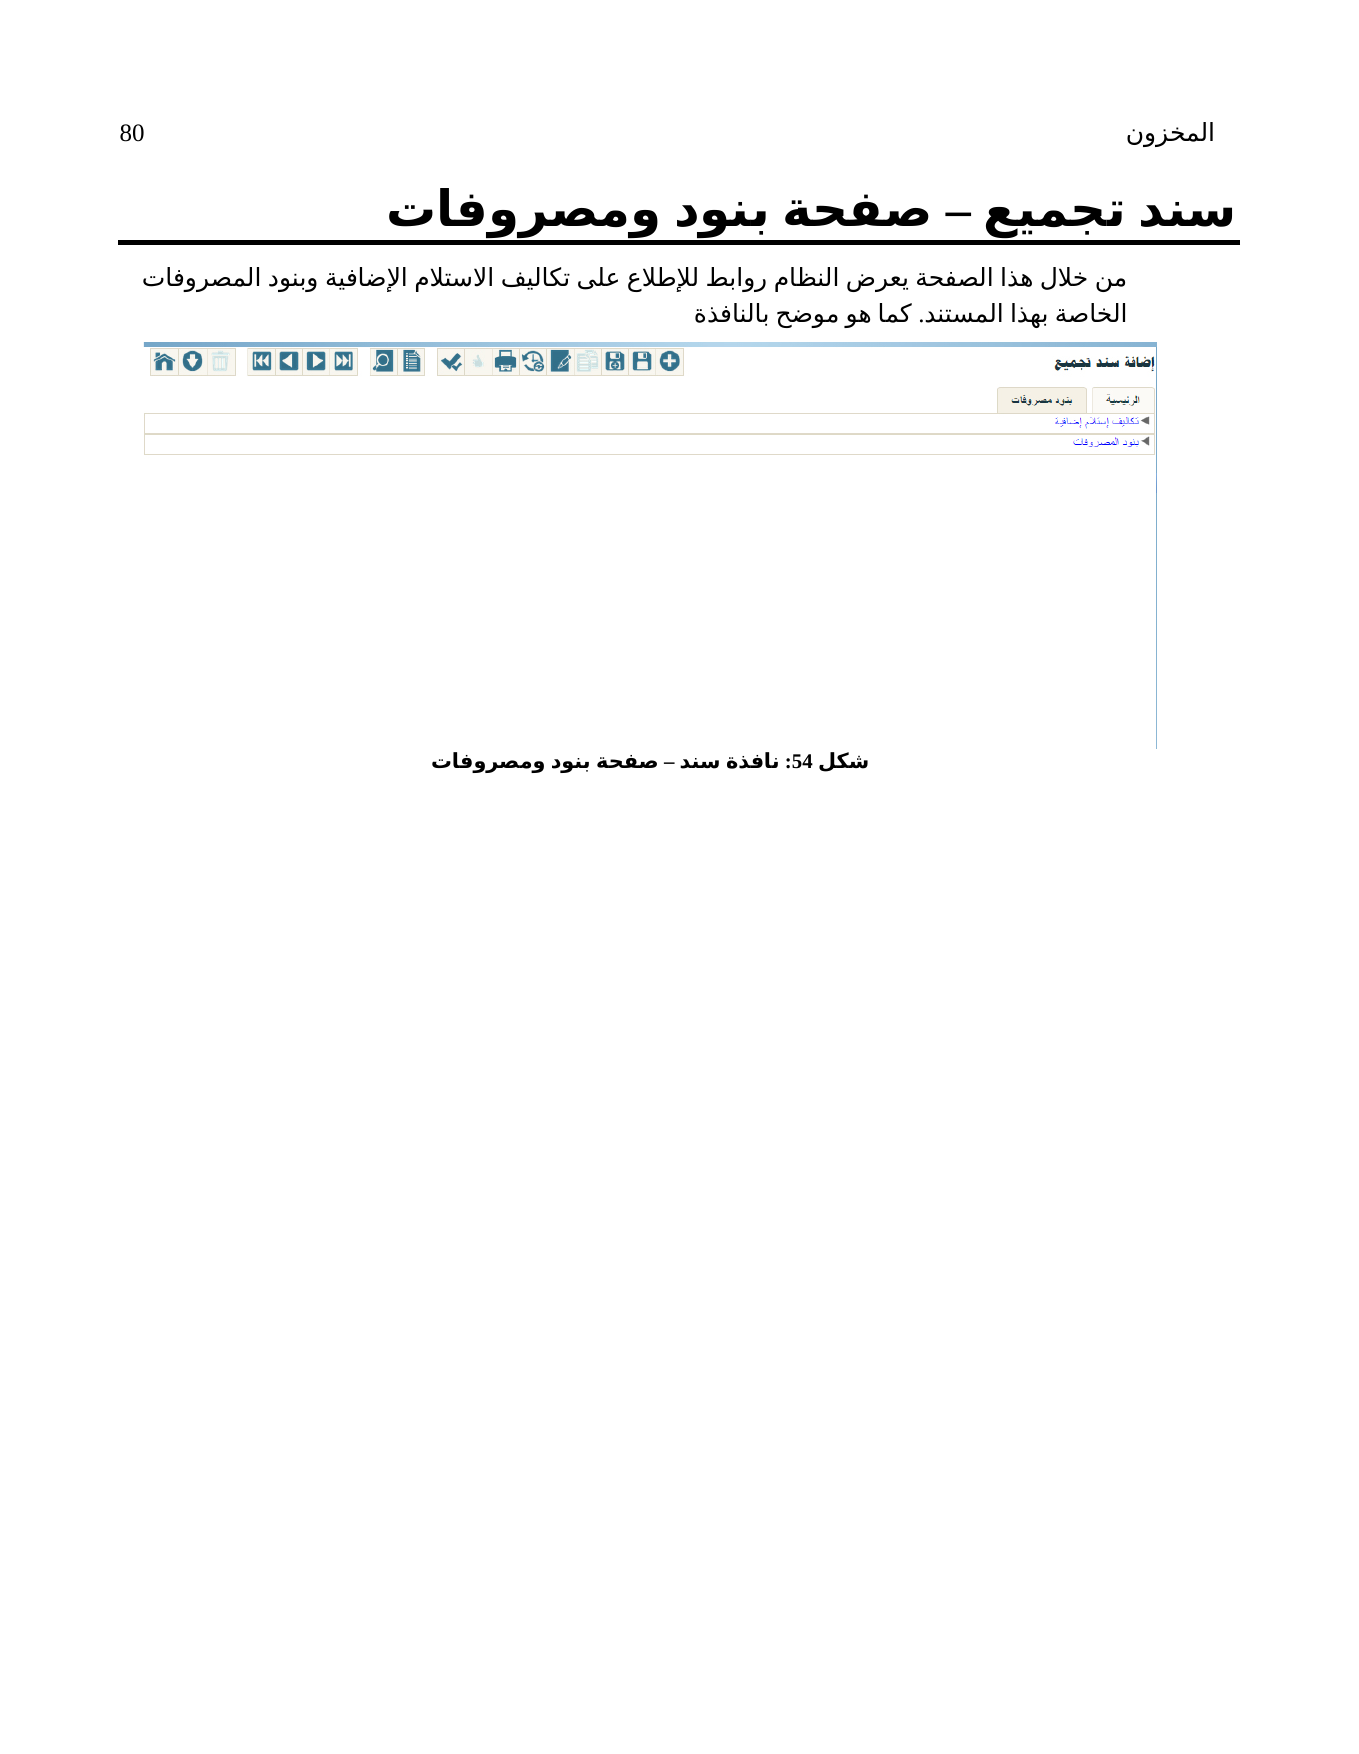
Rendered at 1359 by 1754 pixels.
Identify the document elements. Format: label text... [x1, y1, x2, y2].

text من خلال هذا الصفحة يعرض النظام روابط للإطلاع على تكاليف الاستلام الإضافية وبنود المصروفات الخاصة بهذا المستند. كما هو موضح بالنافذة [142, 257, 1128, 327]
picture [143, 342, 1157, 749]
text سند تجميع – صفحة بنود ومصروفات [118, 176, 1240, 240]
text شكل 54: نافذة سند – صفحة بنود ومصروفات [132, 749, 1168, 773]
